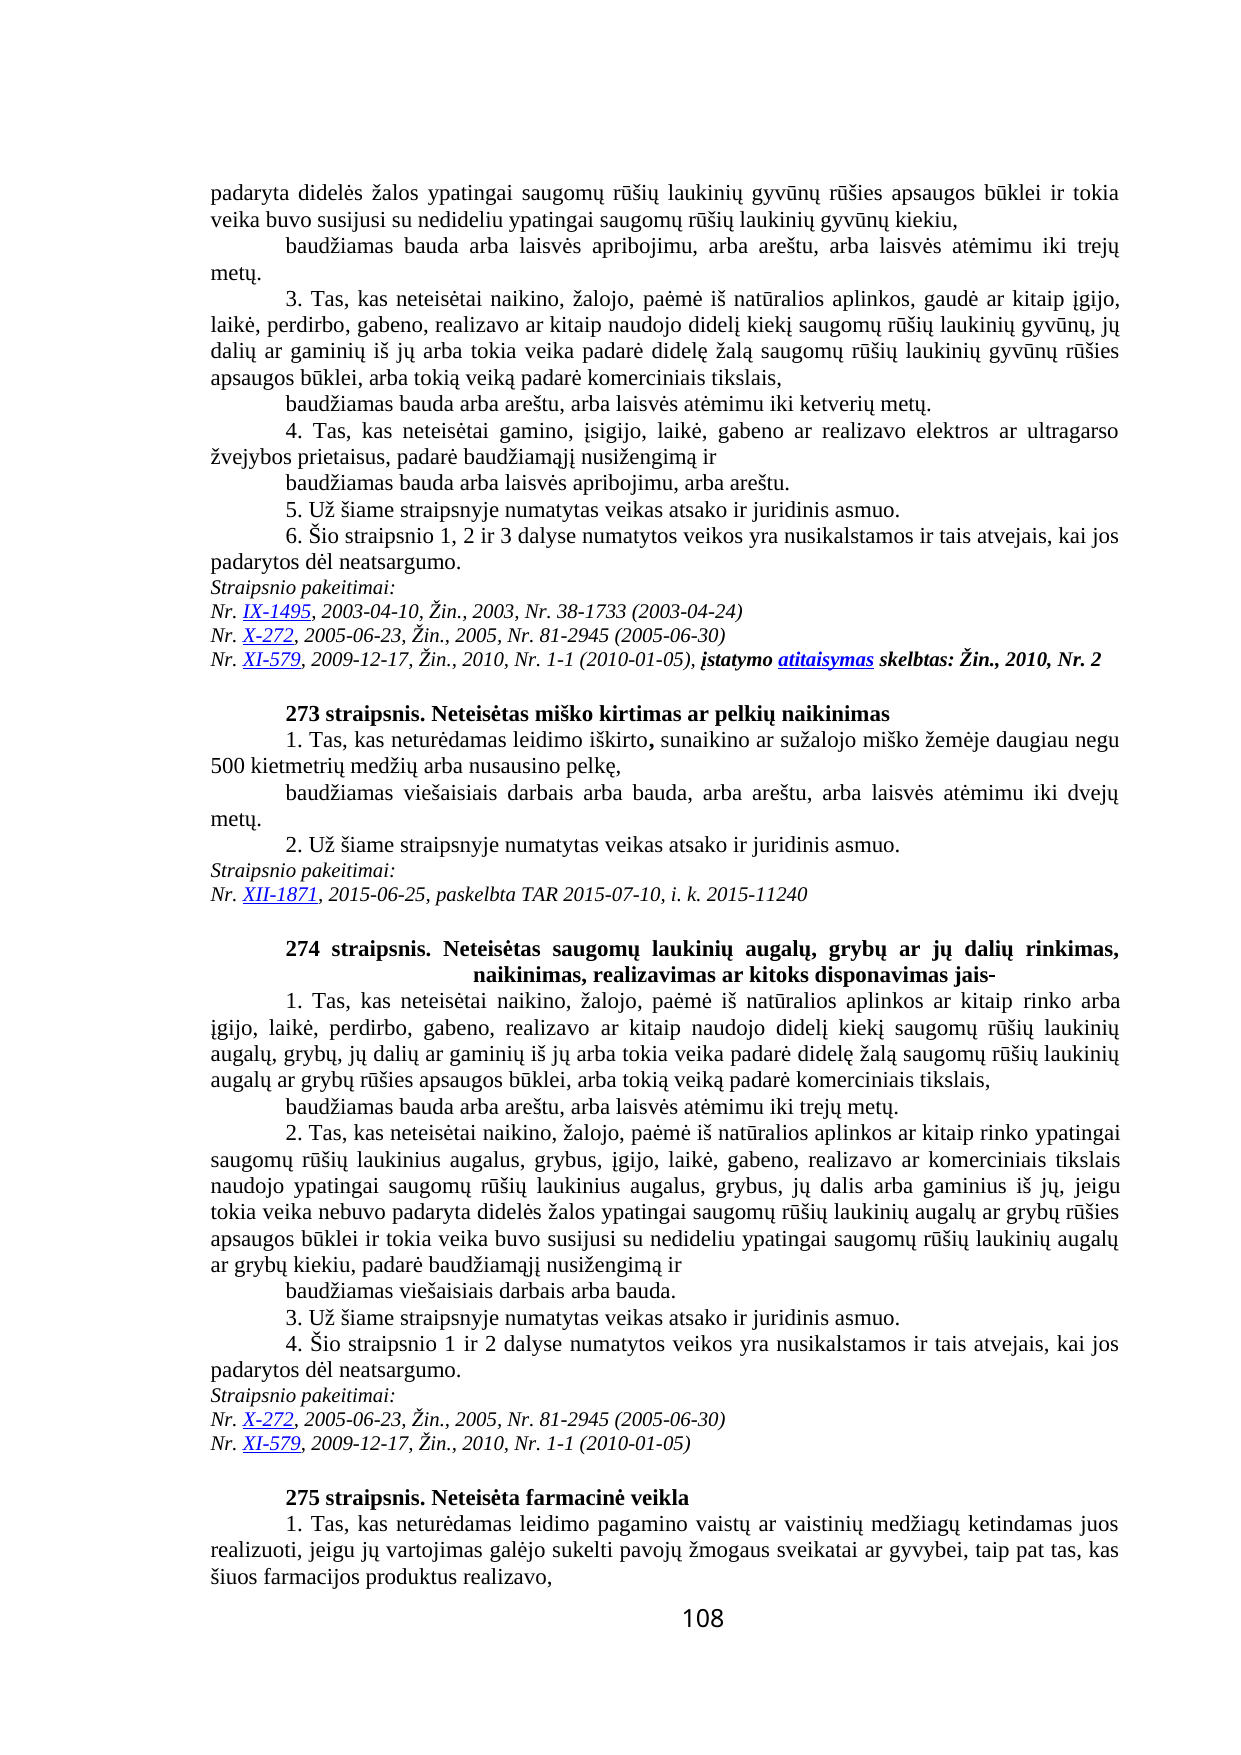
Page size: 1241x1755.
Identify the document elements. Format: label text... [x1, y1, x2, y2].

text 3. Tas, kas neteisėtai naikino, žalojo, paėmė iš natūralios aplinkos, gaudė ar kitaip įgijo, laikė, perdirbo, gabeno, realizavo ar kitaip naudojo didelį kiekį saugomų rūšių laukinių gyvūnų, jų dalių ar gaminių iš jų arba tokia veika padarė didelę žalą saugomų rūšių laukinių gyvūnų rūšies apsaugos būklei, arba tokią veiką padarė komerciniais tikslais, [210, 285, 1120, 390]
text 1. Tas, kas neturėdamas leidimo iškirto, sunaikino ar sužalojo miško žemėje daugiau negu 500 kietmetrių medžių arba nusausino pelkę, [210, 726, 1120, 779]
text baudžiamas viešaisiais darbais arba bauda. [210, 1277, 1120, 1304]
text Nr. X-272, 2005-06-23, Žin., 2005, Nr. 81-2945 (2005-06-30) [210, 623, 1120, 647]
text padaryta didelės žalos ypatingai saugomų rūšių laukinių gyvūnų rūšies apsaugos būklei ir tokia veika buvo susijusi su nedideliu ypatingai saugomų rūšių laukinių gyvūnų kiekiu, [210, 179, 1120, 232]
text 4. Šio straipsnio 1 ir 2 dalyse numatytos veikos yra nusikalstamos ir tais atvejais, kai jos padarytos dėl neatsargumo. [210, 1330, 1120, 1383]
text 275 straipsnis. Neteisėta farmacinė veikla [210, 1484, 1120, 1510]
text 4. Tas, kas neteisėtai gamino, įsigijo, laikė, gabeno ar realizavo elektros ar ultragarso žvejybos prietaisus, padarė baudžiamąjį nusižengimą ir [210, 417, 1120, 469]
text baudžiamas bauda arba laisvės apribojimu, arba areštu. [210, 469, 1120, 496]
text 1. Tas, kas neturėdamas leidimo pagamino vaistų ar vaistinių medžiagų ketindamas juos realizuoti, jeigu jų vartojimas galėjo sukelti pavojų žmogaus sveikatai ar gyvybei, taip pat tas, kas šiuos farmacijos produktus realizavo, [210, 1510, 1120, 1589]
text baudžiamas viešaisiais darbais arba bauda, arba areštu, arba laisvės atėmimu iki dvejų metų. [210, 779, 1120, 832]
text 1. Tas, kas neteisėtai naikino, žalojo, paėmė iš natūralios aplinkos ar kitaip rinko arba įgijo, laikė, perdirbo, gabeno, realizavo ar kitaip naudojo didelį kiekį saugomų rūšių laukinių augalų, grybų, jų dalių ar gaminių iš jų arba tokia veika padarė didelę žalą saugomų rūšių laukinių augalų ar grybų rūšies apsaugos būklei, arba tokią veiką padarė komerciniais tikslais, [210, 987, 1120, 1093]
text 274 straipsnis. Neteisėtas saugomų laukinių augalų, grybų ar jų dalių rinkimas, naikinimas, realizavimas ar kitoks disponavimas jais [285, 935, 1120, 987]
text Straipsnio pakeitimai: [210, 575, 1120, 599]
text baudžiamas bauda arba areštu, arba laisvės atėmimu iki trejų metų. [210, 1093, 1120, 1119]
text 2. Tas, kas neteisėtai naikino, žalojo, paėmė iš natūralios aplinkos ar kitaip rinko ypatingai saugomų rūšių laukinius augalus, grybus, įgijo, laikė, gabeno, realizavo ar komerciniais tikslais naudojo ypatingai saugomų rūšių laukinius augalus, grybus, jų dalis arba gaminius iš jų, jeigu tokia veika nebuvo padaryta didelės žalos ypatingai saugomų rūšių laukinių augalų ar grybų rūšies apsaugos būklei ir tokia veika buvo susijusi su nedideliu ypatingai saugomų rūšių laukinių augalų ar grybų kiekiu, padarė baudžiamąjį nusižengimą ir [210, 1119, 1120, 1277]
text Nr. XII-1871, 2015-06-25, paskelbta TAR 2015-07-10, i. k. 2015-11240 [210, 882, 1120, 906]
text Nr. XI-579, 2009-12-17, Žin., 2010, Nr. 1-1 (2010-01-05) [210, 1431, 1120, 1455]
text baudžiamas bauda arba areštu, arba laisvės atėmimu iki ketverių metų. [210, 390, 1120, 417]
text Nr. IX-1495, 2003-04-10, Žin., 2003, Nr. 38-1733 (2003-04-24) [210, 599, 1120, 623]
text Straipsnio pakeitimai: [210, 858, 1120, 882]
text 6. Šio straipsnio 1, 2 ir 3 dalyse numatytos veikos yra nusikalstamos ir tais atvejais, kai jos padarytos dėl neatsargumo. [210, 522, 1120, 575]
text baudžiamas bauda arba laisvės apribojimu, arba areštu, arba laisvės atėmimu iki trejų metų. [210, 232, 1120, 285]
text 2. Už šiame straipsnyje numatytas veikas atsako ir juridinis asmuo. [210, 832, 1120, 858]
text 5. Už šiame straipsnyje numatytas veikas atsako ir juridinis asmuo. [210, 496, 1106, 522]
text 273 straipsnis. Neteisėtas miško kirtimas ar pelkių naikinimas [210, 700, 1120, 726]
text Nr. XI-579, 2009-12-17, Žin., 2010, Nr. 1-1 (2010-01-05), įstatymo atitaisymas skelbtas: Žin., 2010, Nr. 2 [210, 647, 1120, 671]
text 3. Už šiame straipsnyje numatytas veikas atsako ir juridinis asmuo. [210, 1304, 1120, 1330]
text Straipsnio pakeitimai: [210, 1383, 1120, 1407]
text Nr. X-272, 2005-06-23, Žin., 2005, Nr. 81-2945 (2005-06-30) [210, 1407, 1120, 1431]
